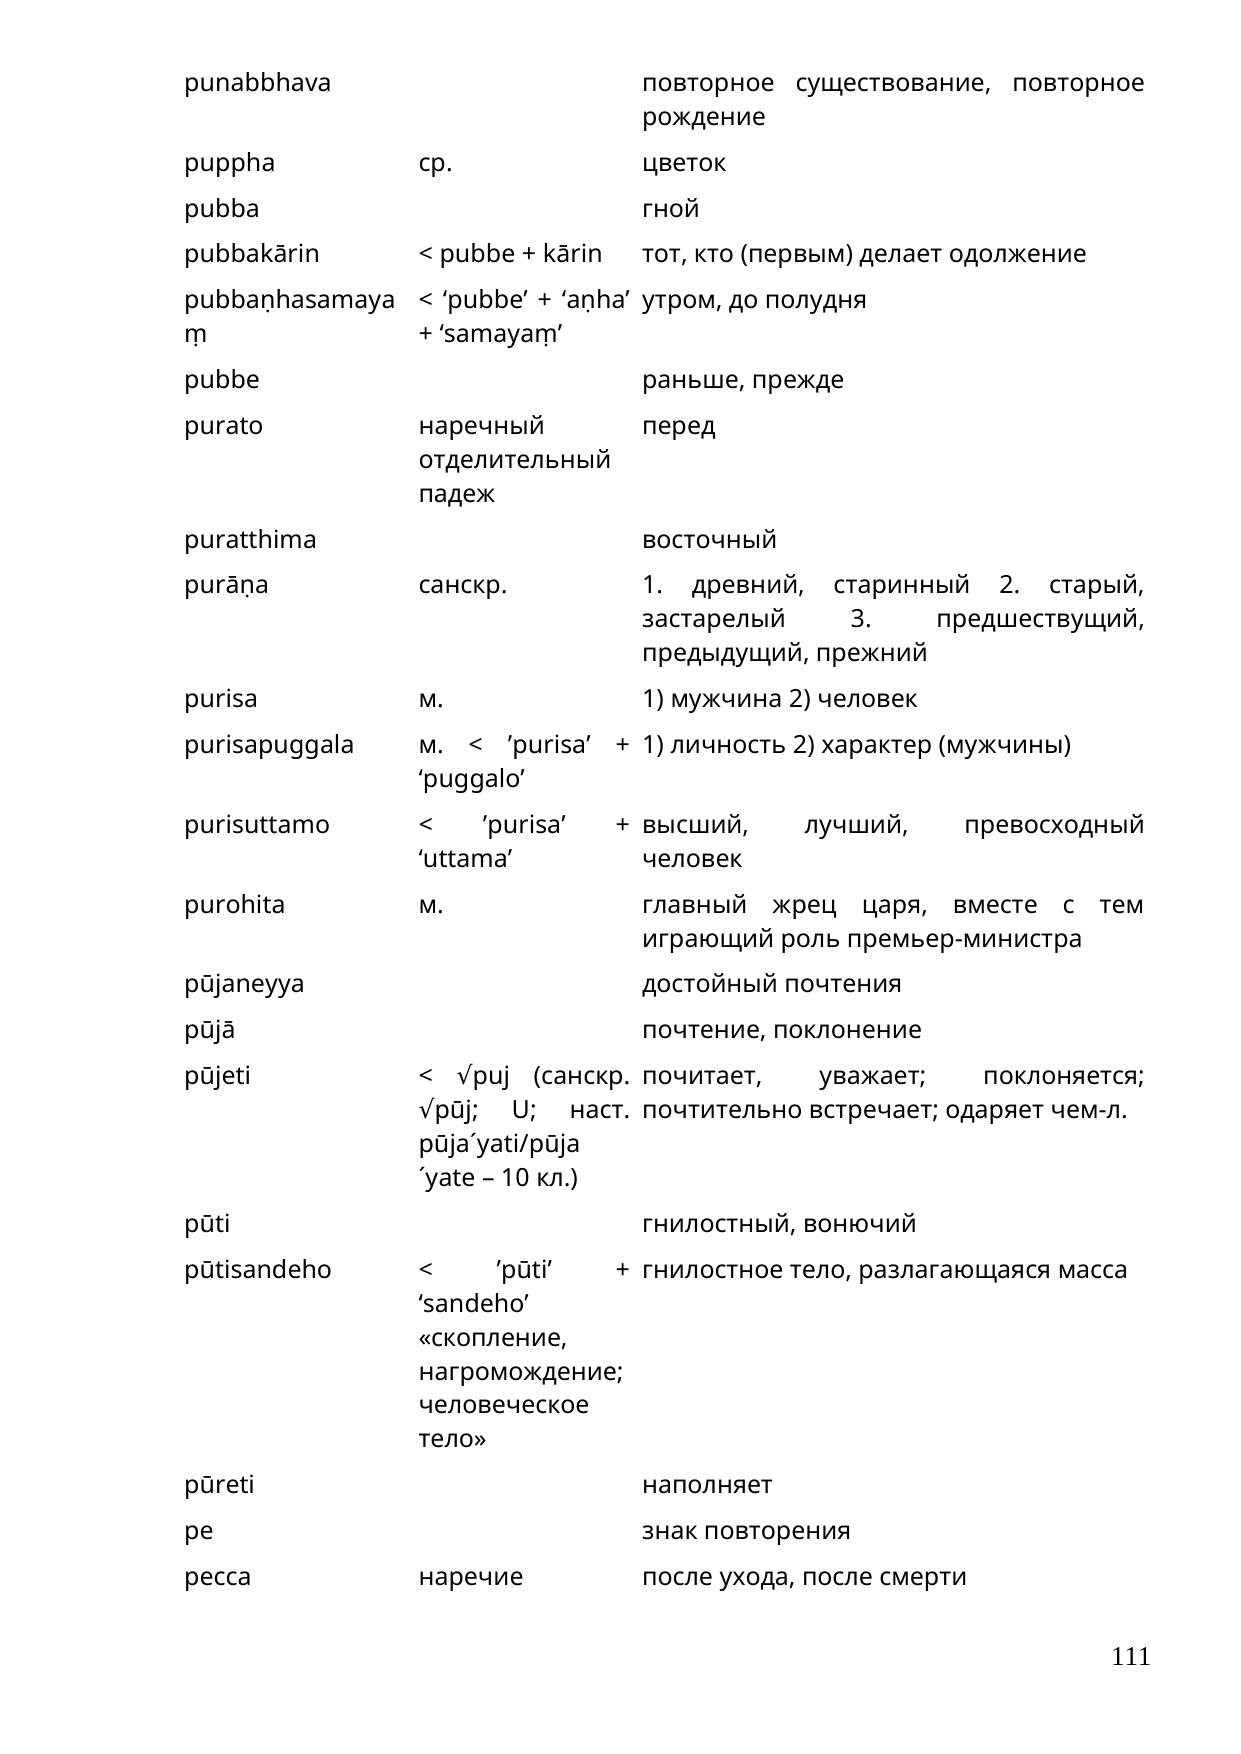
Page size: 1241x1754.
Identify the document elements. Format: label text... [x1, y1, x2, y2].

table_cell pūreti [178, 1461, 412, 1507]
table_cell 1. древний, старинный 2. старый, застарелый 3. предшествущий, предыдущий, прежний [636, 562, 1151, 675]
table_cell purisuttamo [178, 801, 412, 881]
table_cell pūjaneyya [178, 961, 412, 1006]
table_cell перед [636, 402, 1151, 516]
table_cell pubbe [178, 356, 412, 402]
table_cell < √puj (санскр. √pūj; U; наст. pūja´yati/pūja´yate – 10 кл.) [412, 1052, 636, 1200]
table_cell [412, 356, 636, 402]
table_cell наречие [412, 1553, 636, 1599]
table_cell pubbaṇhasamayaṃ [178, 276, 412, 356]
table_cell < pubbe + kārin [412, 231, 636, 276]
table_cell pubbakārin [178, 231, 412, 276]
table_cell [412, 185, 636, 231]
table_cell pecca [178, 1553, 412, 1599]
table_cell [412, 1006, 636, 1052]
table_cell цветок [636, 139, 1151, 185]
table_cell purato [178, 402, 412, 516]
table_cell purohita [178, 881, 412, 961]
table_cell достойный почтения [636, 961, 1151, 1006]
table_cell purisapuggala [178, 721, 412, 801]
table_cell pūjeti [178, 1052, 412, 1200]
table_cell puppha [178, 139, 412, 185]
table_cell наполняет [636, 1461, 1151, 1507]
table_cell pūtisandeho [178, 1246, 412, 1461]
table_cell восточный [636, 516, 1151, 562]
table_cell puratthima [178, 516, 412, 562]
table_cell наречный отделительный падеж [412, 402, 636, 516]
table_cell 1) мужчина 2) человек [636, 675, 1151, 721]
table_cell < ’purisa’ + ‘uttama’ [412, 801, 636, 881]
table_cell тот, кто (первым) делает одолжение [636, 231, 1151, 276]
table_cell pūti [178, 1200, 412, 1246]
table_cell гнилостное тело, разлагающаяся масса [636, 1246, 1151, 1461]
table_cell 1) личность 2) характер (мужчины) [636, 721, 1151, 801]
table_cell гнилостный, вонючий [636, 1200, 1151, 1246]
table_cell повторное существование, повторное рождение [636, 59, 1151, 139]
table_cell м. < ’purisa’ + ‘puggalo’ [412, 721, 636, 801]
table_cell punabbhava [178, 59, 412, 139]
table_cell < ’pūti’ + ‘sandeho’ «скопление, нагромождение; человеческое тело» [412, 1246, 636, 1461]
table_cell гной [636, 185, 1151, 231]
table_cell pe [178, 1507, 412, 1553]
table_cell pūjā [178, 1006, 412, 1052]
table_cell purisa [178, 675, 412, 721]
table_cell [412, 961, 636, 1006]
table_cell м. [412, 675, 636, 721]
table_cell главный жрец царя, вместе с тем играющий роль премьер-министра [636, 881, 1151, 961]
table_cell [412, 59, 636, 139]
table_cell м. [412, 881, 636, 961]
table_cell почитает, уважает; поклоняется; почтительно встречает; одаряет чем-л. [636, 1052, 1151, 1200]
table_cell < ‘pubbe’ + ‘aṇha’ + ‘samayaṃ’ [412, 276, 636, 356]
table_cell почтение, поклонение [636, 1006, 1151, 1052]
table_cell знак повторения [636, 1507, 1151, 1553]
table_cell раньше, прежде [636, 356, 1151, 402]
table_cell [412, 1200, 636, 1246]
table_cell purāṇa [178, 562, 412, 675]
table_cell [412, 516, 636, 562]
table_cell после ухода, после смерти [636, 1553, 1151, 1599]
table_cell ср. [412, 139, 636, 185]
table_cell [412, 1507, 636, 1553]
table_cell [412, 1461, 636, 1507]
table_cell высший, лучший, превосходный человек [636, 801, 1151, 881]
table_cell pubba [178, 185, 412, 231]
table_cell утром, до полудня [636, 276, 1151, 356]
table_cell санскр. [412, 562, 636, 675]
